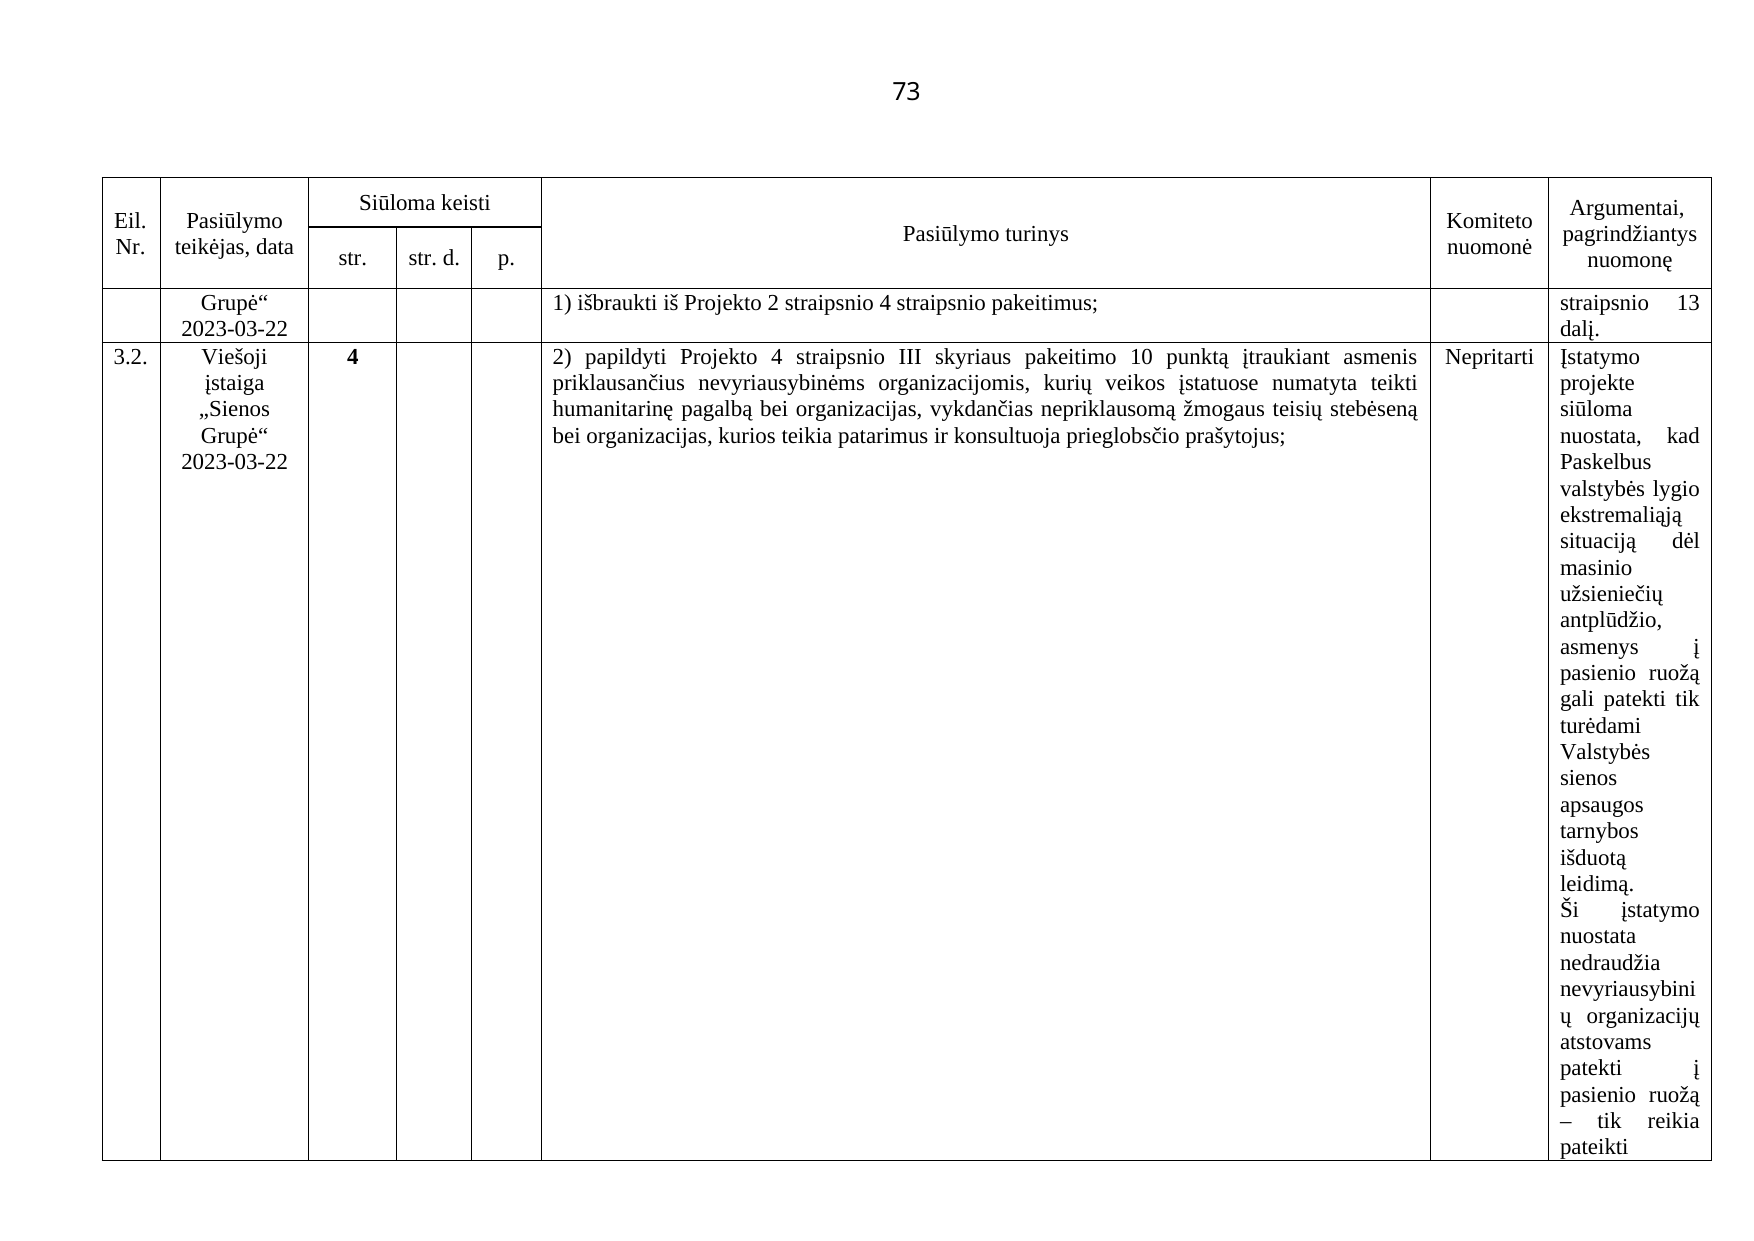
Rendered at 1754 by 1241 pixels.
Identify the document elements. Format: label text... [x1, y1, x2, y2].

table_cell 3.2. [103, 343, 160, 1160]
table_cell Viešoji įstaiga „Sienos Grupė“ 2023-03-22 [161, 343, 308, 1160]
table_header Argumentai, pagrindžiantys nuomonę [1549, 178, 1711, 288]
table_cell [103, 289, 160, 342]
table_cell 1) išbraukti iš Projekto 2 straipsnio 4 straipsnio pakeitimus; [542, 289, 1430, 342]
table_cell Grupė“ 2023-03-22 [161, 289, 308, 342]
table_cell 2) papildyti Projekto 4 straipsnio III skyriaus pakeitimo 10 punktą įtraukiant asmenis priklausančius nevyriausybinėms organizacijomis, kurių veikos įstatuose numatyta teikti humanitarinę pagalbą bei organizacijas, vykdančias nepriklausomą žmogaus teisių stebėseną bei organizacijas, kurios teikia patarimus ir konsultuoja prieglobsčio prašytojus; [542, 343, 1430, 1160]
table_cell [1431, 289, 1548, 342]
table_cell [309, 289, 396, 342]
table_header Siūloma keisti [309, 178, 541, 226]
table_cell Įstatymo projekte siūloma nuostata, kad Paskelbus valstybės lygio ekstremaliąją situaciją dėl masinio užsieniečių antplūdžio, asmenys į pasienio ruožą gali patekti tik turėdami Valstybės sienos apsaugos tarnybos išduotą leidimą. Ši įstatymo nuostata nedraudžia nevyriausybinių organizacijų atstovams patekti į pasienio ruožą – tik reikia pateikti [1549, 343, 1711, 1160]
table_cell Nepritarti [1431, 343, 1548, 1160]
table_cell [397, 343, 471, 1160]
table_header Komiteto nuomonė [1431, 178, 1548, 288]
table_cell [472, 289, 541, 342]
table_cell [472, 343, 541, 1160]
table_cell str. [309, 228, 396, 288]
table_cell p. [472, 228, 541, 288]
table_header Eil. Nr. [103, 178, 160, 288]
table_cell straipsnio 13 dalį. [1549, 289, 1711, 342]
table_cell 4 [309, 343, 396, 1160]
table_cell str. d. [397, 228, 471, 288]
table_header Pasiūlymo turinys [542, 178, 1430, 288]
table_cell [397, 289, 471, 342]
table_header Pasiūlymo teikėjas, data [161, 178, 308, 288]
